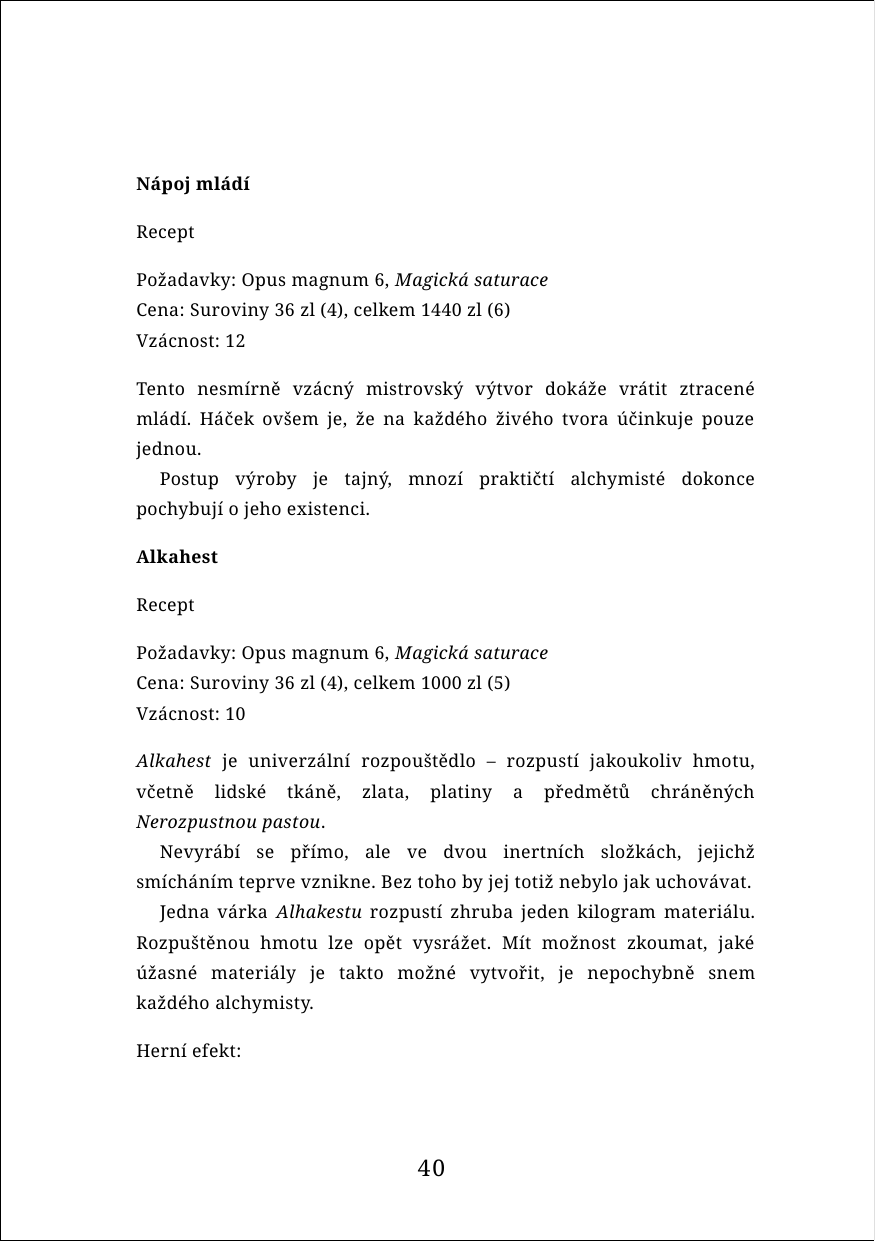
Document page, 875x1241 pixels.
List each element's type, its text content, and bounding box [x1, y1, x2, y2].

text Alkahest [136, 545, 756, 569]
text Požadavky: Opus magnum 6, Magická saturace Cena: Suroviny 36 zl (4), celkem 1440 zl (6) Vzácnost: 12 [136, 268, 756, 352]
text Recept [136, 593, 756, 617]
text Recept [136, 220, 756, 244]
text Tento nesmírně vzácný mistrovský výtvor dokáže vrátit ztracené mládí. Háček ovšem je, že na každého živého tvora účinkuje pouze jednou. Postup výroby je tajný, mnozí praktičtí alchymisté dokonce pochybují o jeho existenci. [136, 376, 756, 521]
text Herní efekt: [136, 1038, 756, 1063]
text Alkahest je univerzální rozpouštědlo – rozpustí jakoukoliv hmotu, včetně lidské tkáně, zlata, platiny a předmětů chráněných Nerozpustnou pastou. Nevyrábí se přímo, ale ve dvou inertních složkách, jejichž smícháním teprve vznikne. Bez toho by jej totiž nebylo jak uchovávat. Jedna várka Alhakestu rozpustí zhruba jeden kilogram materiálu. Rozpuštěnou hmotu lze opět vysrážet. Mít možnost zkoumat, jaké úžasné materiály je takto možné vytvořit, je nepochybně snem každého alchymisty. [136, 749, 756, 1015]
text Nápoj mládí [136, 172, 756, 196]
text Požadavky: Opus magnum 6, Magická saturace Cena: Suroviny 36 zl (4), celkem 1000 zl (5) Vzácnost: 10 [136, 641, 756, 725]
